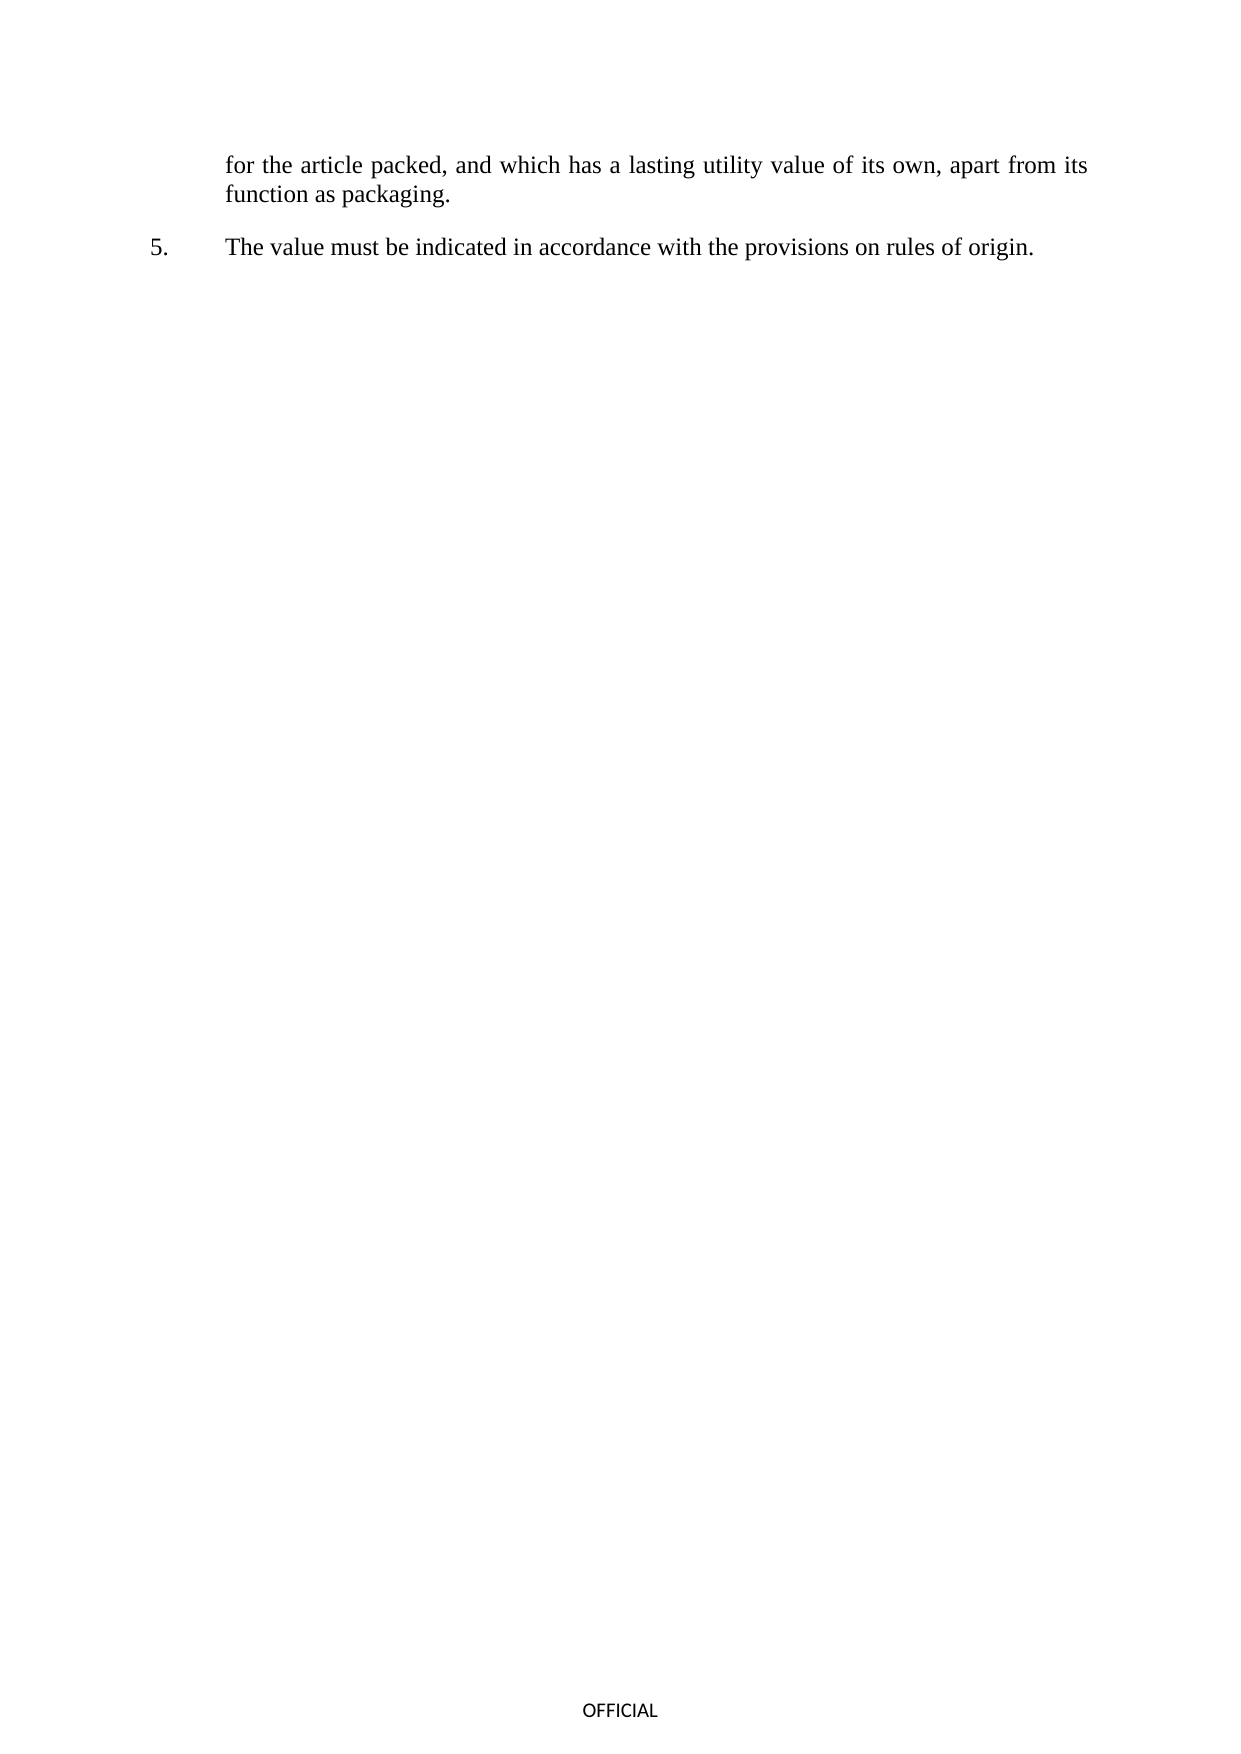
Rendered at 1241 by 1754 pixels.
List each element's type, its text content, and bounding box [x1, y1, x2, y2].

text 5. The value must be indicated in accordance with the provisions on rules of origin. [150, 232, 1090, 261]
text for the article packed, and which has a lasting utility value of its own, apart from its function as packaging. [150, 150, 1090, 207]
